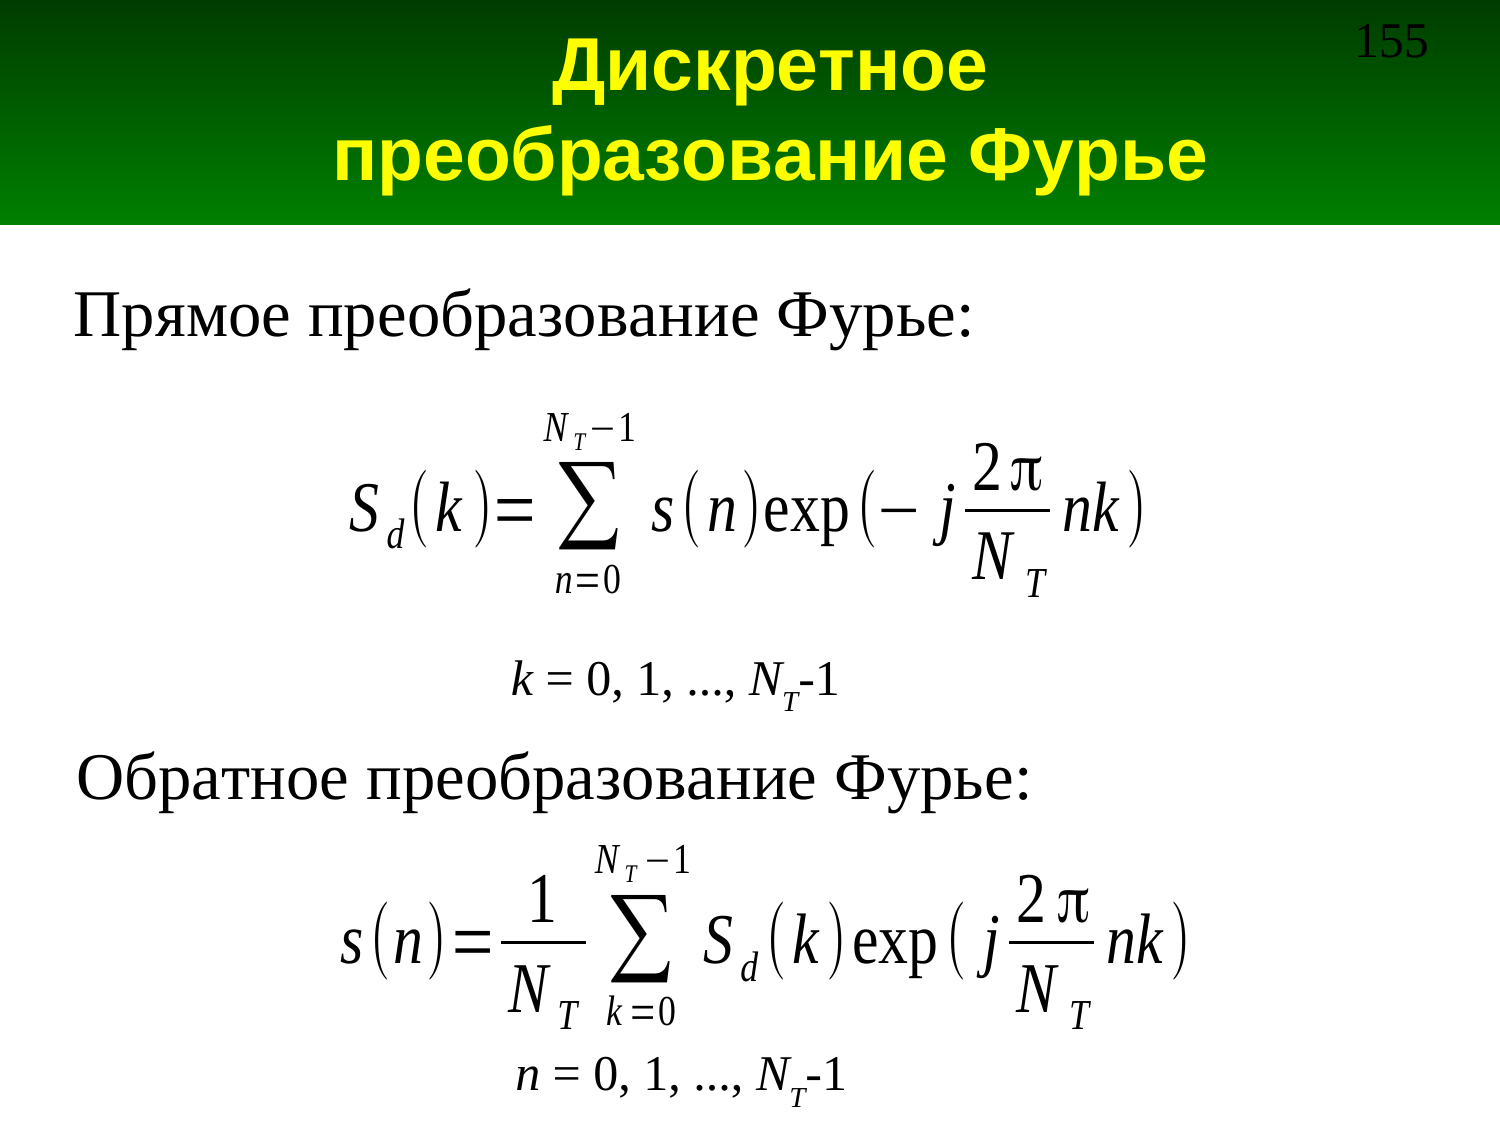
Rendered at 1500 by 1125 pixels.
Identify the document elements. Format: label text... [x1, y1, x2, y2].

title Дискретное преобразование Фурье [100, 7, 1441, 204]
text_box n = 0, 1, ..., NT-1 [500, 1033, 863, 1121]
text_box Прямое преобразование Фурье: [59, 262, 1073, 390]
chart [322, 833, 1206, 1039]
text_box k = 0, 1, ..., NT-1 [496, 637, 855, 725]
text_box Обратное преобразование Фурье: [61, 725, 1080, 854]
chart [330, 401, 1162, 607]
